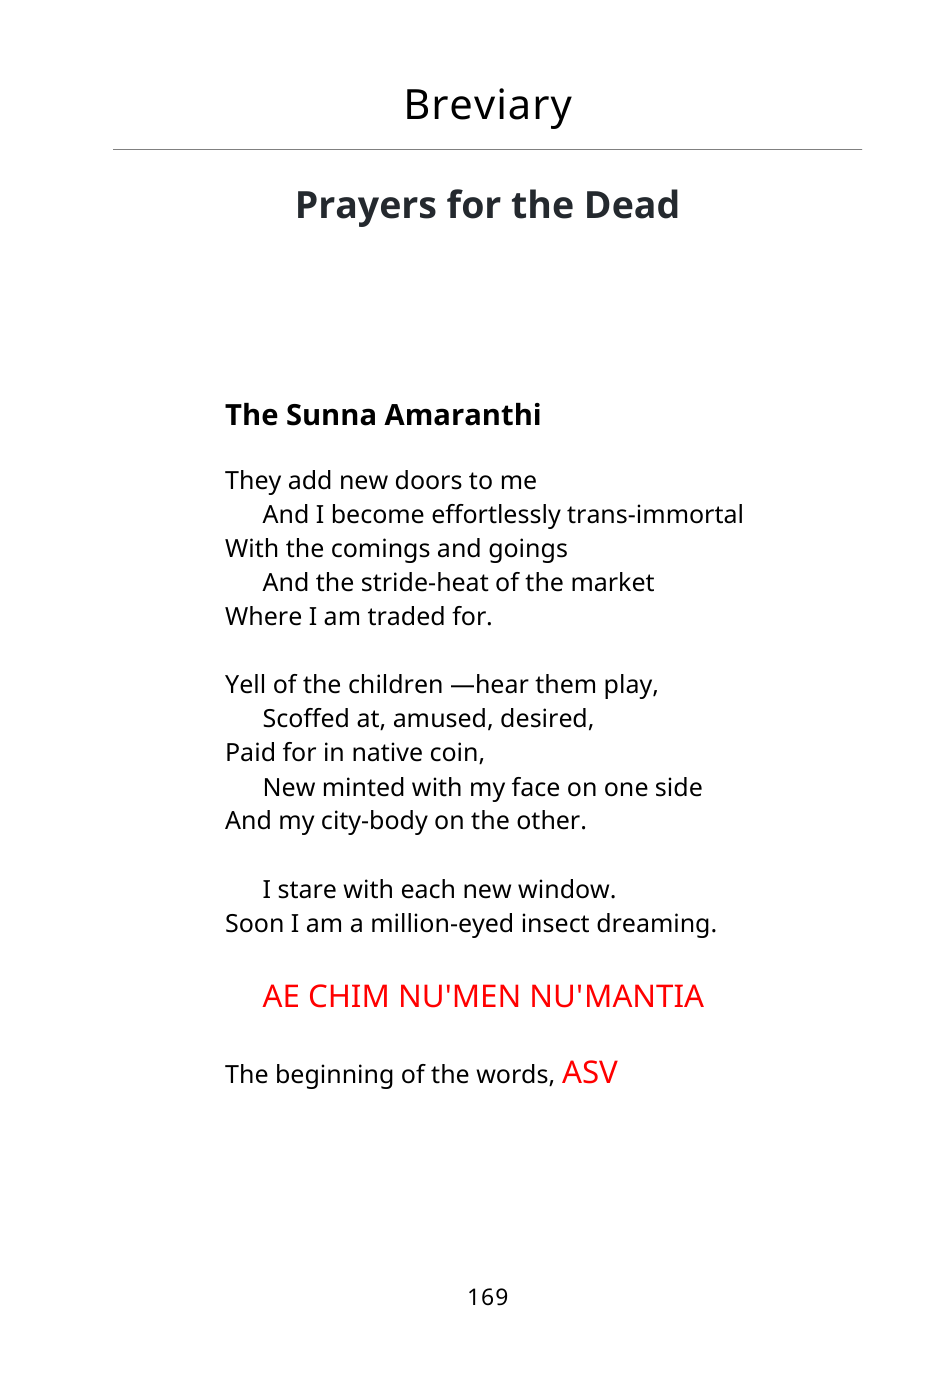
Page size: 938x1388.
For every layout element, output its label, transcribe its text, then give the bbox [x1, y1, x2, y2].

text They add new doors to me [225, 463, 862, 497]
text Yell of the children —hear them play, [225, 667, 862, 701]
text And I become effortlessly trans-immortal [262, 497, 862, 531]
text With the comings and goings [225, 531, 862, 565]
subtitle Prayers for the Dead [112, 179, 862, 230]
text AE CHIM NU'MEN NU'MANTIA [262, 973, 862, 1016]
text The Sunna Amaranthi [225, 394, 862, 434]
text Soon I am a million-eyed insect dreaming. [225, 905, 862, 939]
text Breviary [112, 75, 862, 132]
text The beginning of the words, ASV [225, 1050, 862, 1093]
text Where I am traded for. [225, 599, 862, 633]
text Scoffed at, amused, desired, [262, 701, 862, 735]
text I stare with each new window. [262, 871, 862, 905]
text And the stride-heat of the market [262, 565, 862, 599]
text Paid for in native coin, [225, 735, 862, 769]
text And my city-body on the other. [225, 803, 862, 837]
text New minted with my face on one side [262, 769, 862, 803]
